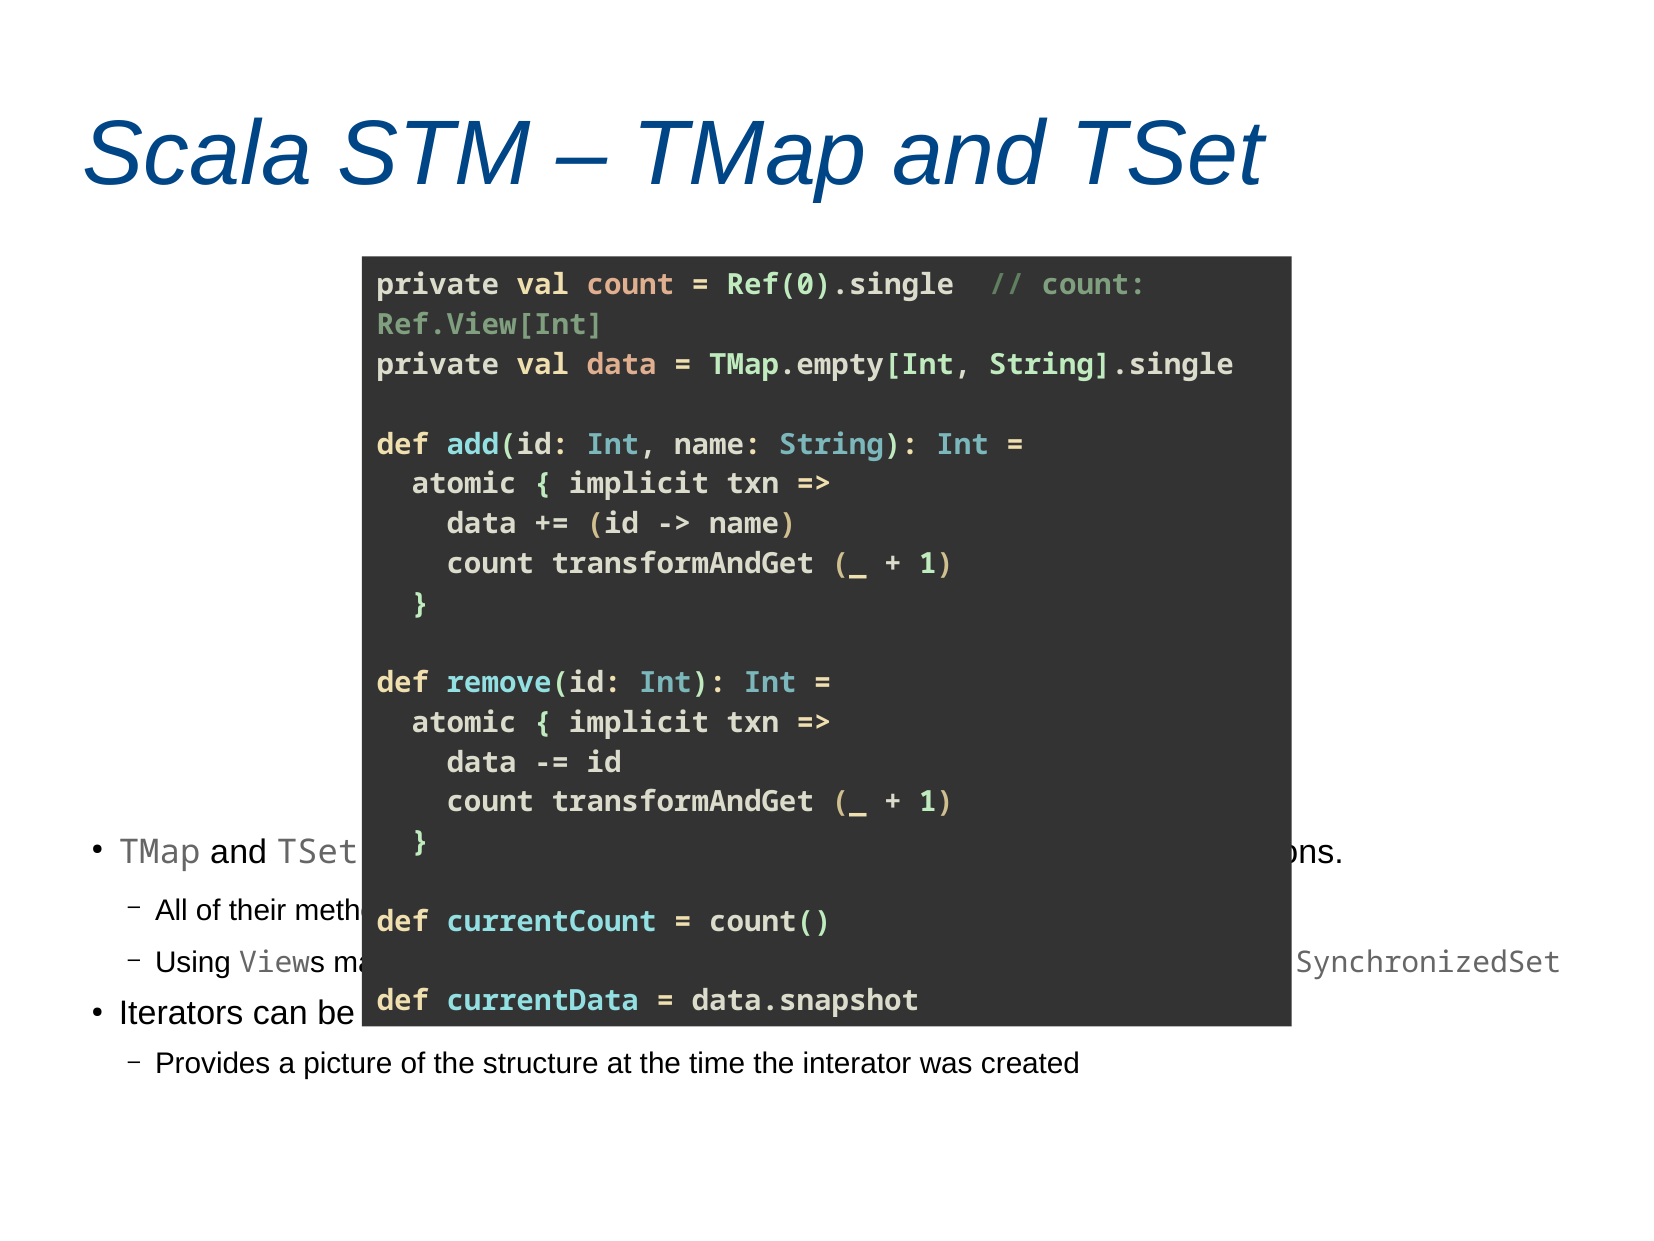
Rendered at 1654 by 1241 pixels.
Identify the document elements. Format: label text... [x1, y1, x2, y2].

list TMap and TSet provide mutable containers optimized for use within transactions. All of their methods require an implicit InTxn value Using Views makes these an almost drop-in replacement for SynchronizedMap and SynchronizedSet Iterators can be used outside of a transaction Provides a picture of the structure at the time the interator was created [82, 827, 1571, 1124]
text_box private val count = Ref(0).single // count: Ref.View[Int] private val data = TMap.empty[Int, String].single def add(id: Int, name: String): Int = atomic { implicit txn => data += (id -> name) count transformAndGet (_ + 1) } def remove(id: Int): Int = atomic { implicit txn => data -= id count transformAndGet (_ + 1) } def currentCount = count() def currentData = data.snapshot [361, 256, 1292, 818]
title Scala STM – TMap and TSet [82, 49, 1571, 257]
